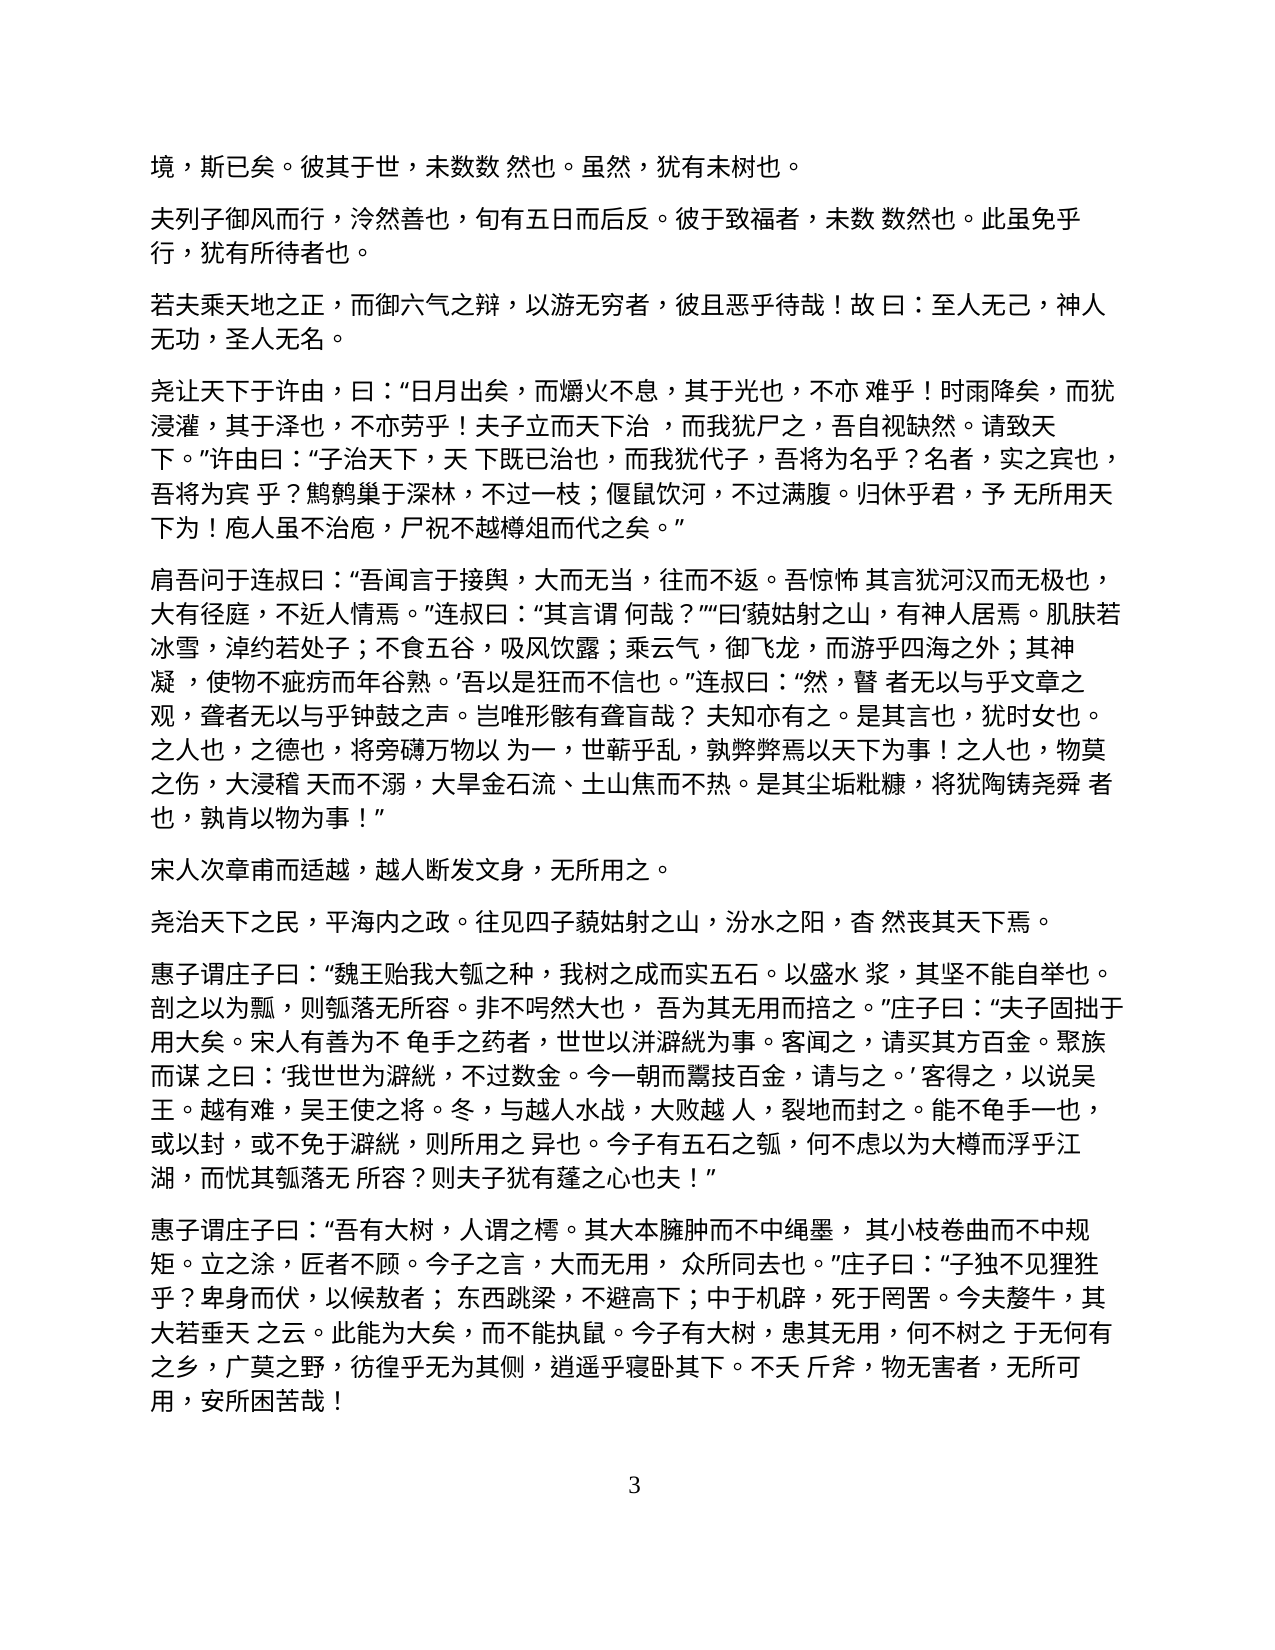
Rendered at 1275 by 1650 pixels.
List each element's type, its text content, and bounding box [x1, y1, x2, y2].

text 惠子谓庄子曰：“魏王贻我大瓠之种，我树之成而实五石。以盛水 浆，其坚不能自举也。剖之以为瓢，则瓠落无所容。非不呺然大也， 吾为其无用而掊之。”庄子曰：“夫子固拙于用大矣。宋人有善为不 龟手之药者，世世以洴澼絖为事。客闻之，请买其方百金。聚族而谋 之曰：‘我世世为澼絖，不过数金。今一朝而鬻技百金，请与之。’ 客得之，以说吴王。越有难，吴王使之将。冬，与越人水战，大败越 人，裂地而封之。能不龟手一也，或以封，或不免于澼絖，则所用之 异也。今子有五石之瓠，何不虑以为大樽而浮乎江湖，而忧其瓠落无 所容？则夫子犹有蓬之心也夫！” [150, 957, 1125, 1195]
text 若夫乘天地之正，而御六气之辩，以游无穷者，彼且恶乎待哉！故 曰：至人无己，神人无功，圣人无名。 [150, 288, 1125, 356]
text 宋人次章甫而适越，越人断发文身，无所用之。 [150, 853, 1125, 887]
text 夫列子御风而行，泠然善也，旬有五日而后反。彼于致福者，未数 数然也。此虽免乎行，犹有所待者也。 [150, 202, 1125, 270]
text 惠子谓庄子曰：“吾有大树，人谓之樗。其大本臃肿而不中绳墨， 其小枝卷曲而不中规矩。立之涂，匠者不顾。今子之言，大而无用， 众所同去也。”庄子曰：“子独不见狸狌乎？卑身而伏，以候敖者； 东西跳梁，不避高下；中于机辟，死于罔罟。今夫嫠牛，其大若垂天 之云。此能为大矣，而不能执鼠。今子有大树，患其无用，何不树之 于无何有之乡，广莫之野，彷徨乎无为其侧，逍遥乎寝卧其下。不夭 斤斧，物无害者，无所可用，安所困苦哉！ [150, 1213, 1125, 1417]
text 尧治天下之民，平海内之政。往见四子藐姑射之山，汾水之阳，杳 然丧其天下焉。 [150, 905, 1125, 939]
text 境，斯已矣。彼其于世，未数数 然也。虽然，犹有未树也。 [150, 150, 1125, 184]
text 肩吾问于连叔曰：“吾闻言于接舆，大而无当，往而不返。吾惊怖 其言犹河汉而无极也，大有径庭，不近人情焉。”连叔曰：“其言谓 何哉？”“曰‘藐姑射之山，有神人居焉。肌肤若冰雪，淖约若处子；不食五谷，吸风饮露；乘云气，御飞龙，而游乎四海之外；其神凝 ，使物不疵疠而年谷熟。’吾以是狂而不信也。”连叔曰：“然，瞽 者无以与乎文章之观，聋者无以与乎钟鼓之声。岂唯形骸有聋盲哉？ 夫知亦有之。是其言也，犹时女也。之人也，之德也，将旁礴万物以 为一，世蕲乎乱，孰弊弊焉以天下为事！之人也，物莫之伤，大浸稽 天而不溺，大旱金石流、土山焦而不热。是其尘垢粃糠，将犹陶铸尧舜 者也，孰肯以物为事！” [150, 562, 1125, 835]
text 尧让天下于许由，曰：“日月出矣，而爝火不息，其于光也，不亦 难乎！时雨降矣，而犹浸灌，其于泽也，不亦劳乎！夫子立而天下治 ，而我犹尸之，吾自视缺然。请致天下。”许由曰：“子治天下，天 下既已治也，而我犹代子，吾将为名乎？名者，实之宾也，吾将为宾 乎？鹪鹩巢于深林，不过一枝；偃鼠饮河，不过满腹。归休乎君，予 无所用天下为！庖人虽不治庖，尸祝不越樽俎而代之矣。” [150, 374, 1125, 544]
